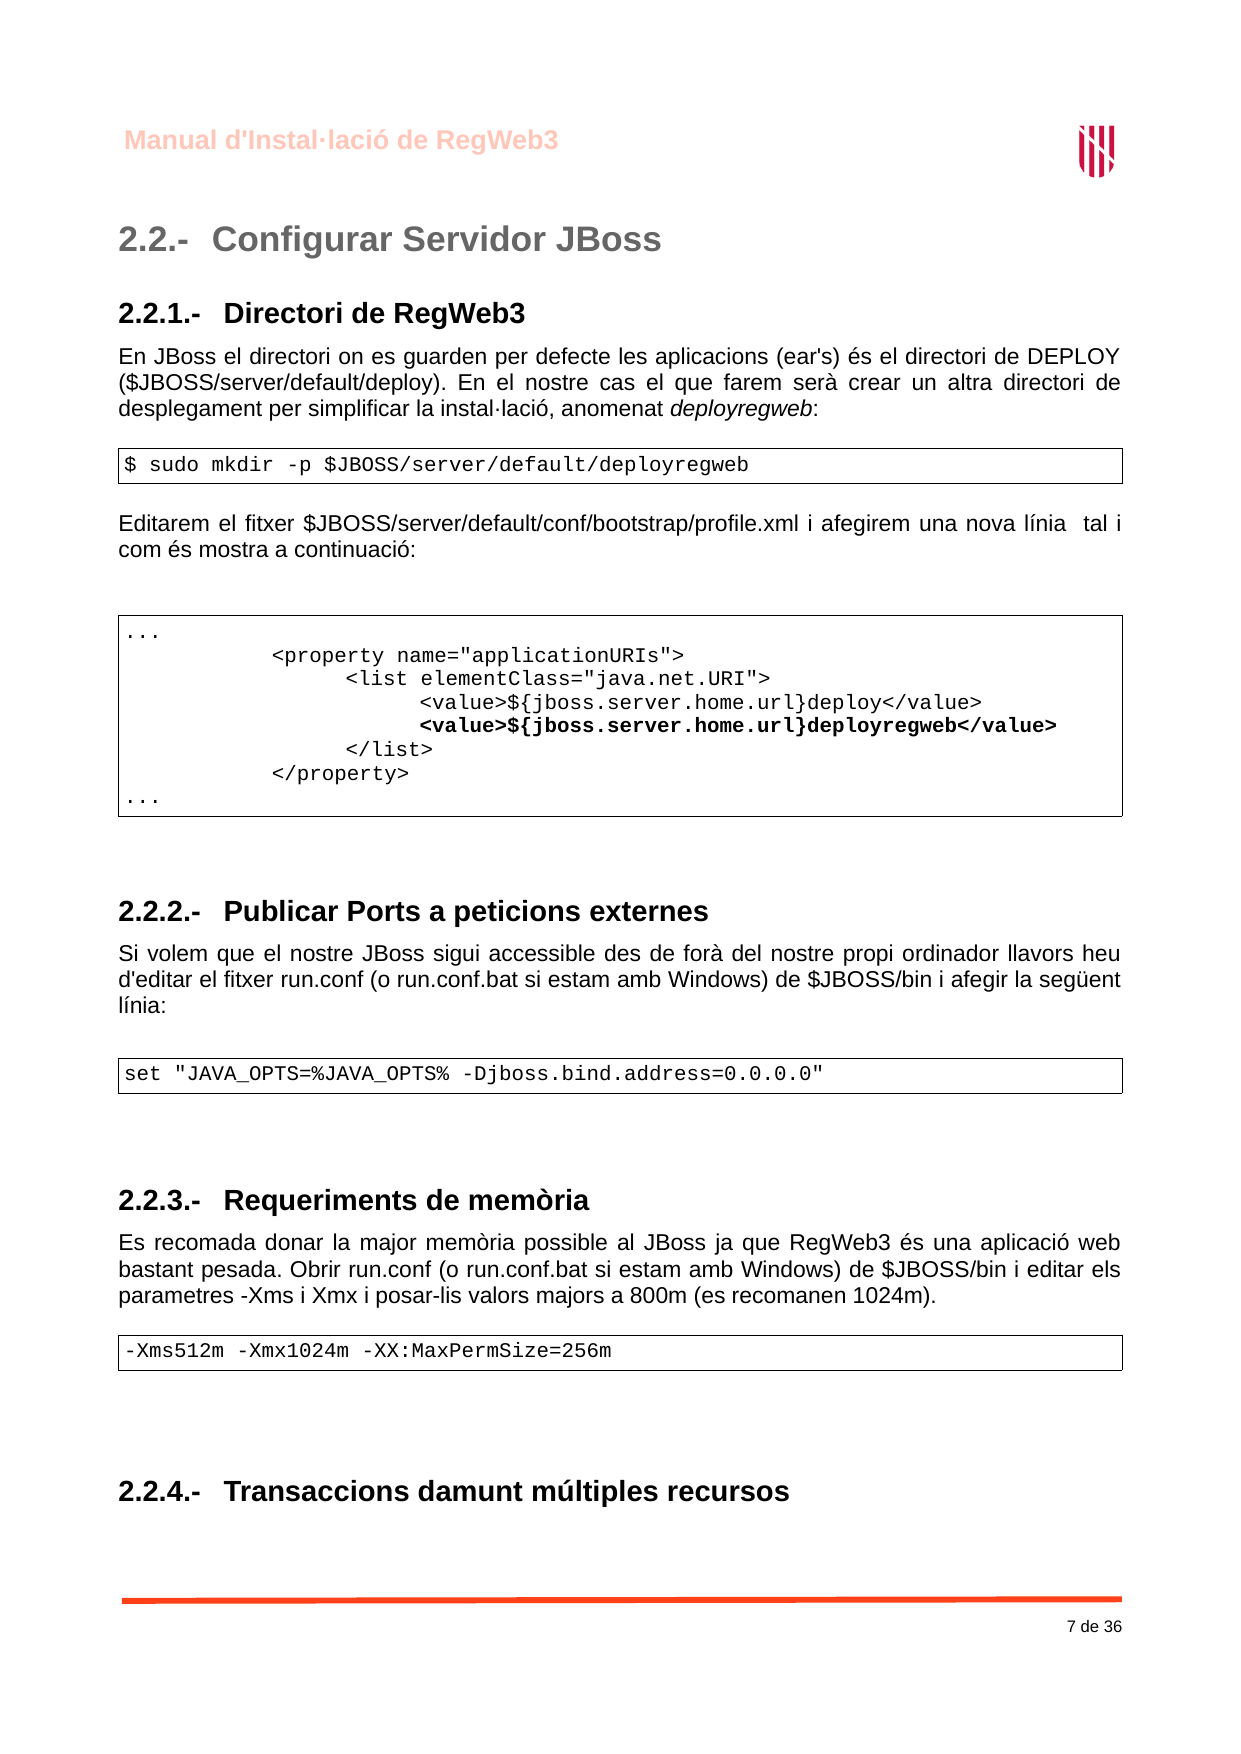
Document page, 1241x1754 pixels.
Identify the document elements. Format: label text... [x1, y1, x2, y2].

table_header ... <property name="applicationURIs"> <list elementClass="java.net.URI"> <value>${jboss.server.home.url}deploy</value> <value>${jboss.server.home.url}deployregweb</value> </list> </property> ... [119, 616, 1122, 816]
text Si volem que el nostre JBoss sigui accessible des de forà del nostre propi ordinador llavors heu d'editar el fitxer run.conf (o run.conf.bat si estam amb Windows) de $JBOSS/bin i afegir la següent línia: [118, 940, 1122, 1019]
text Editarem el fitxer $JBOSS/server/default/conf/bootstrap/profile.xml i afegirem una nova línia tal i com és mostra a continuació: [118, 510, 1122, 562]
text En JBoss el directori on es guarden per defecte les aplicacions (ear's) és el directori de DEPLOY ($JBOSS/server/default/deploy). En el nostre cas el que farem serà crear un altra directori de desplegament per simplificar la instal·lació, anomenat deployregweb: [118, 343, 1122, 422]
picture [1076, 123, 1117, 179]
table_header -Xms512m -Xmx1024m -XX:MaxPermSize=256m [119, 1336, 1122, 1370]
table_header set "JAVA_OPTS=%JAVA_OPTS% -Djboss.bind.address=0.0.0.0" [119, 1059, 1122, 1093]
subtitle Transaccions damunt múltiples recursos [118, 1474, 1122, 1507]
subtitle Configurar Servidor JBoss [118, 218, 1122, 259]
subtitle Publicar Ports a peticions externes [118, 894, 1122, 927]
text Es recomada donar la major memòria possible al JBoss ja que RegWeb3 és una aplicació web bastant pesada. Obrir run.conf (o run.conf.bat si estam amb Windows) de $JBOSS/bin i editar els parametres -Xms i Xmx i posar-lis valors majors a 800m (es recomanen 1024m). [118, 1229, 1122, 1308]
table_header $ sudo mkdir -p $JBOSS/server/default/deployregweb [119, 449, 1122, 483]
subtitle Requeriments de memòria [118, 1183, 1122, 1217]
subtitle Directori de RegWeb3 [118, 297, 1122, 330]
